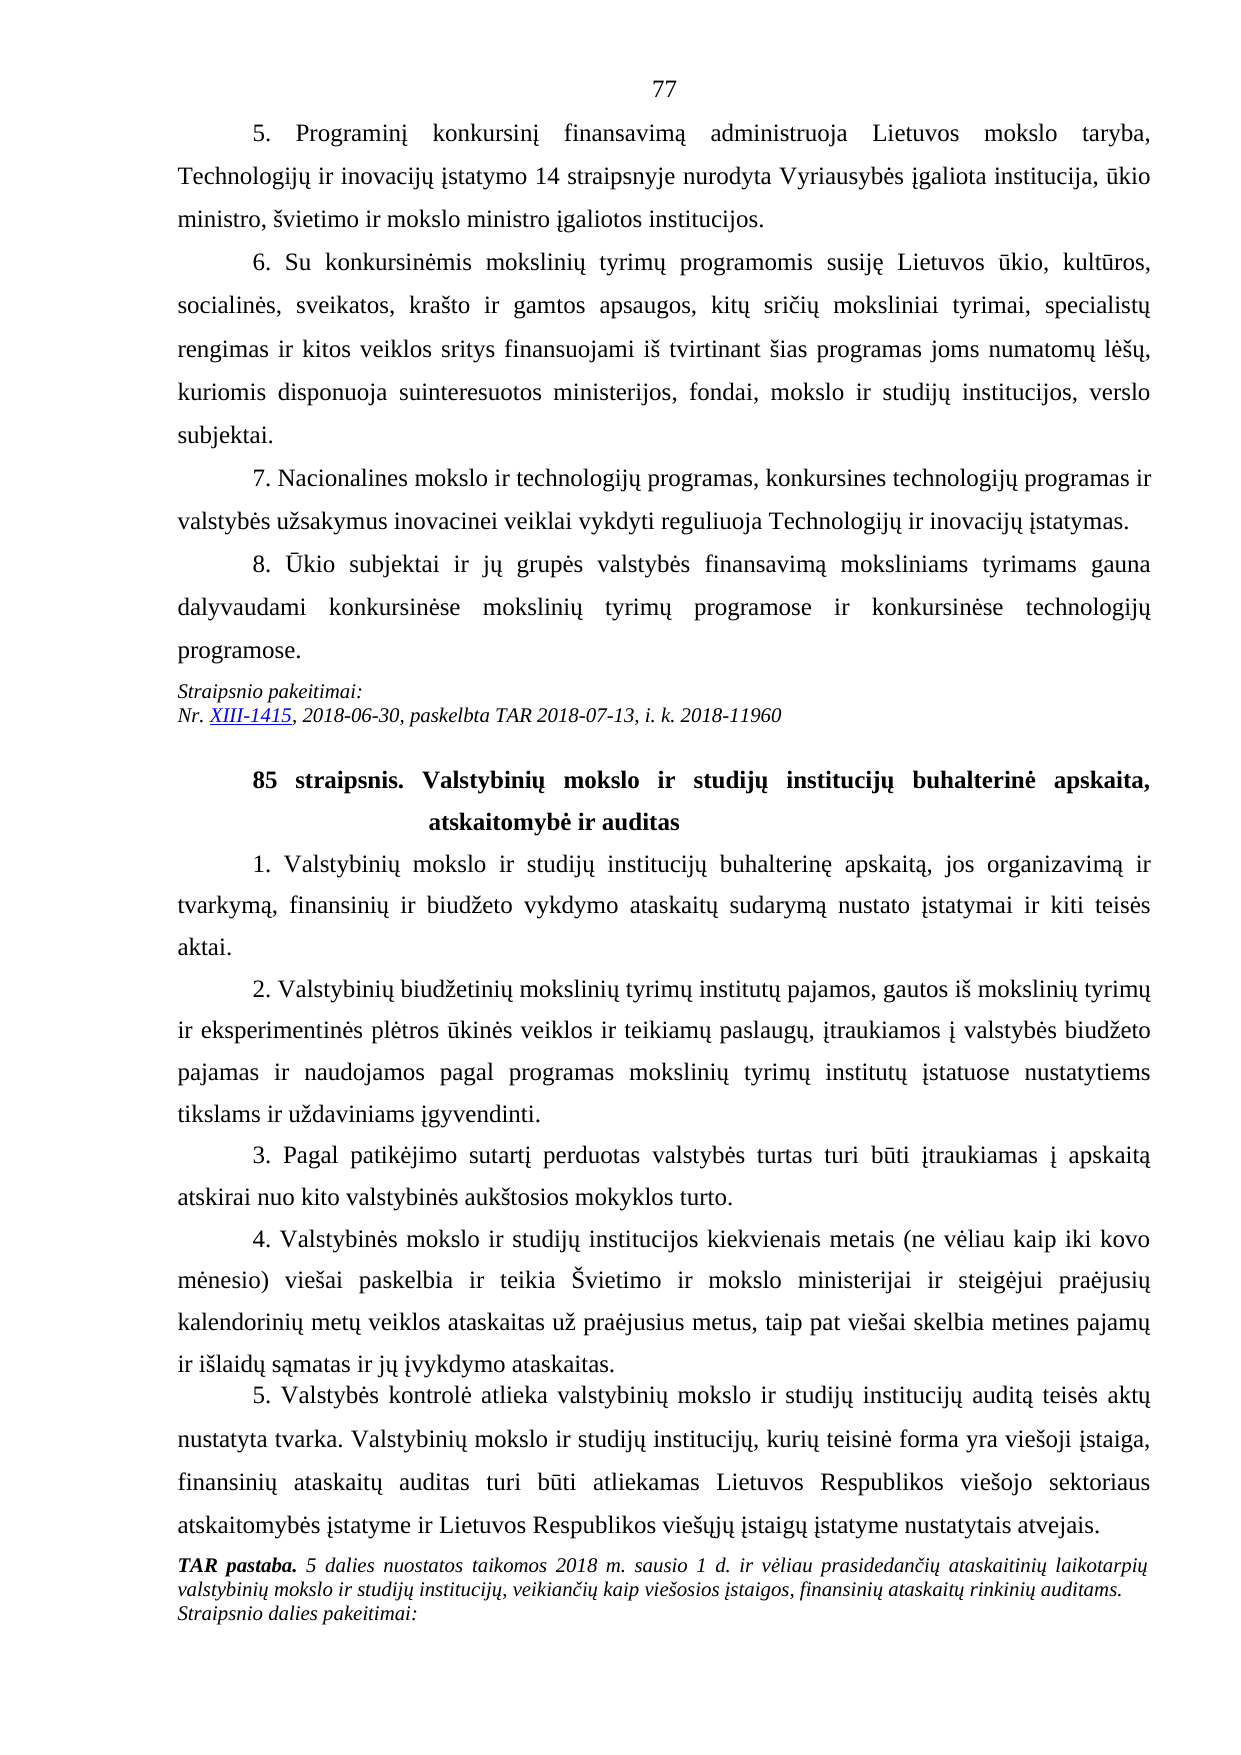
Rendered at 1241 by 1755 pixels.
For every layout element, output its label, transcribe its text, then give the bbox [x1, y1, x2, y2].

text 3. Pagal patikėjimo sutartį perduotas valstybės turtas turi būti įtraukiamas į apskaitą atskirai nuo kito valstybinės aukštosios mokyklos turto. [177, 1131, 1152, 1214]
text 7. Nacionalines mokslo ir technologijų programas, konkursines technologijų programas ir valstybės užsakymus inovacinei veiklai vykdyti reguliuoja Technologijų ir inovacijų įstatymas. [177, 463, 1152, 535]
text 5. Programinį konkursinį finansavimą administruoja Lietuvos mokslo taryba, Technologijų ir inovacijų įstatymo 14 straipsnyje nurodyta Vyriausybės įgaliota institucija, ūkio ministro, švietimo ir mokslo ministro įgaliotos institucijos. [177, 118, 1152, 233]
text 6. Su konkursinėmis mokslinių tyrimų programomis susiję Lietuvos ūkio, kultūros, socialinės, sveikatos, krašto ir gamtos apsaugos, kitų sričių moksliniai tyrimai, specialistų rengimas ir kitos veiklos sritys finansuojami iš tvirtinant šias programas joms numatomų lėšų, kuriomis disponuoja suinteresuotos ministerijos, fondai, mokslo ir studijų institucijos, verslo subjektai. [177, 247, 1152, 449]
text Straipsnio dalies pakeitimai: [177, 1601, 1152, 1625]
text 1. Valstybinių mokslo ir studijų institucijų buhalterinę apskaitą, jos organizavimą ir tvarkymą, finansinių ir biudžeto vykdymo ataskaitų sudarymą nustato įstatymai ir kiti teisės aktai. [177, 839, 1152, 964]
text 8. Ūkio subjektai ir jų grupės valstybės finansavimą moksliniams tyrimams gauna dalyvaudami konkursinėse mokslinių tyrimų programose ir konkursinėse technologijų programose. [177, 549, 1152, 664]
text 85 straipsnis. Valstybinių mokslo ir studijų institucijų buhalterinė apskaita, atskaitomybė ir auditas [252, 756, 1152, 839]
text TAR pastaba. 5 dalies nuostatos taikomos 2018 m. sausio 1 d. ir vėliau prasidedančių ataskaitinių laikotarpių valstybinių mokslo ir studijų institucijų, veikiančių kaip viešosios įstaigos, finansinių ataskaitų rinkinių auditams. [177, 1553, 1152, 1601]
text 4. Valstybinės mokslo ir studijų institucijos kiekvienais metais (ne vėliau kaip iki kovo mėnesio) viešai paskelbia ir teikia Švietimo ir mokslo ministerijai ir steigėjui praėjusių kalendorinių metų veiklos ataskaitas už praėjusius metus, taip pat viešai skelbia metines pajamų ir išlaidų sąmatas ir jų įvykdymo ataskaitas. [177, 1214, 1152, 1381]
text Nr. XIII-1415, 2018-06-30, paskelbta TAR 2018-07-13, i. k. 2018-11960 [177, 703, 1152, 727]
text 2. Valstybinių biudžetinių mokslinių tyrimų institutų pajamos, gautos iš mokslinių tyrimų ir eksperimentinės plėtros ūkinės veiklos ir teikiamų paslaugų, įtraukiamos į valstybės biudžeto pajamas ir naudojamos pagal programas mokslinių tyrimų institutų įstatuose nustatytiems tikslams ir uždaviniams įgyvendinti. [177, 964, 1152, 1131]
text 5. Valstybės kontrolė atlieka valstybinių mokslo ir studijų institucijų auditą teisės aktų nustatyta tvarka. Valstybinių mokslo ir studijų institucijų, kurių teisinė forma yra viešoji įstaiga, finansinių ataskaitų auditas turi būti atliekamas Lietuvos Respublikos viešojo sektoriaus atskaitomybės įstatyme ir Lietuvos Respublikos viešųjų įstaigų įstatyme nustatytais atvejais. [177, 1381, 1152, 1539]
text Straipsnio pakeitimai: [177, 679, 1152, 703]
